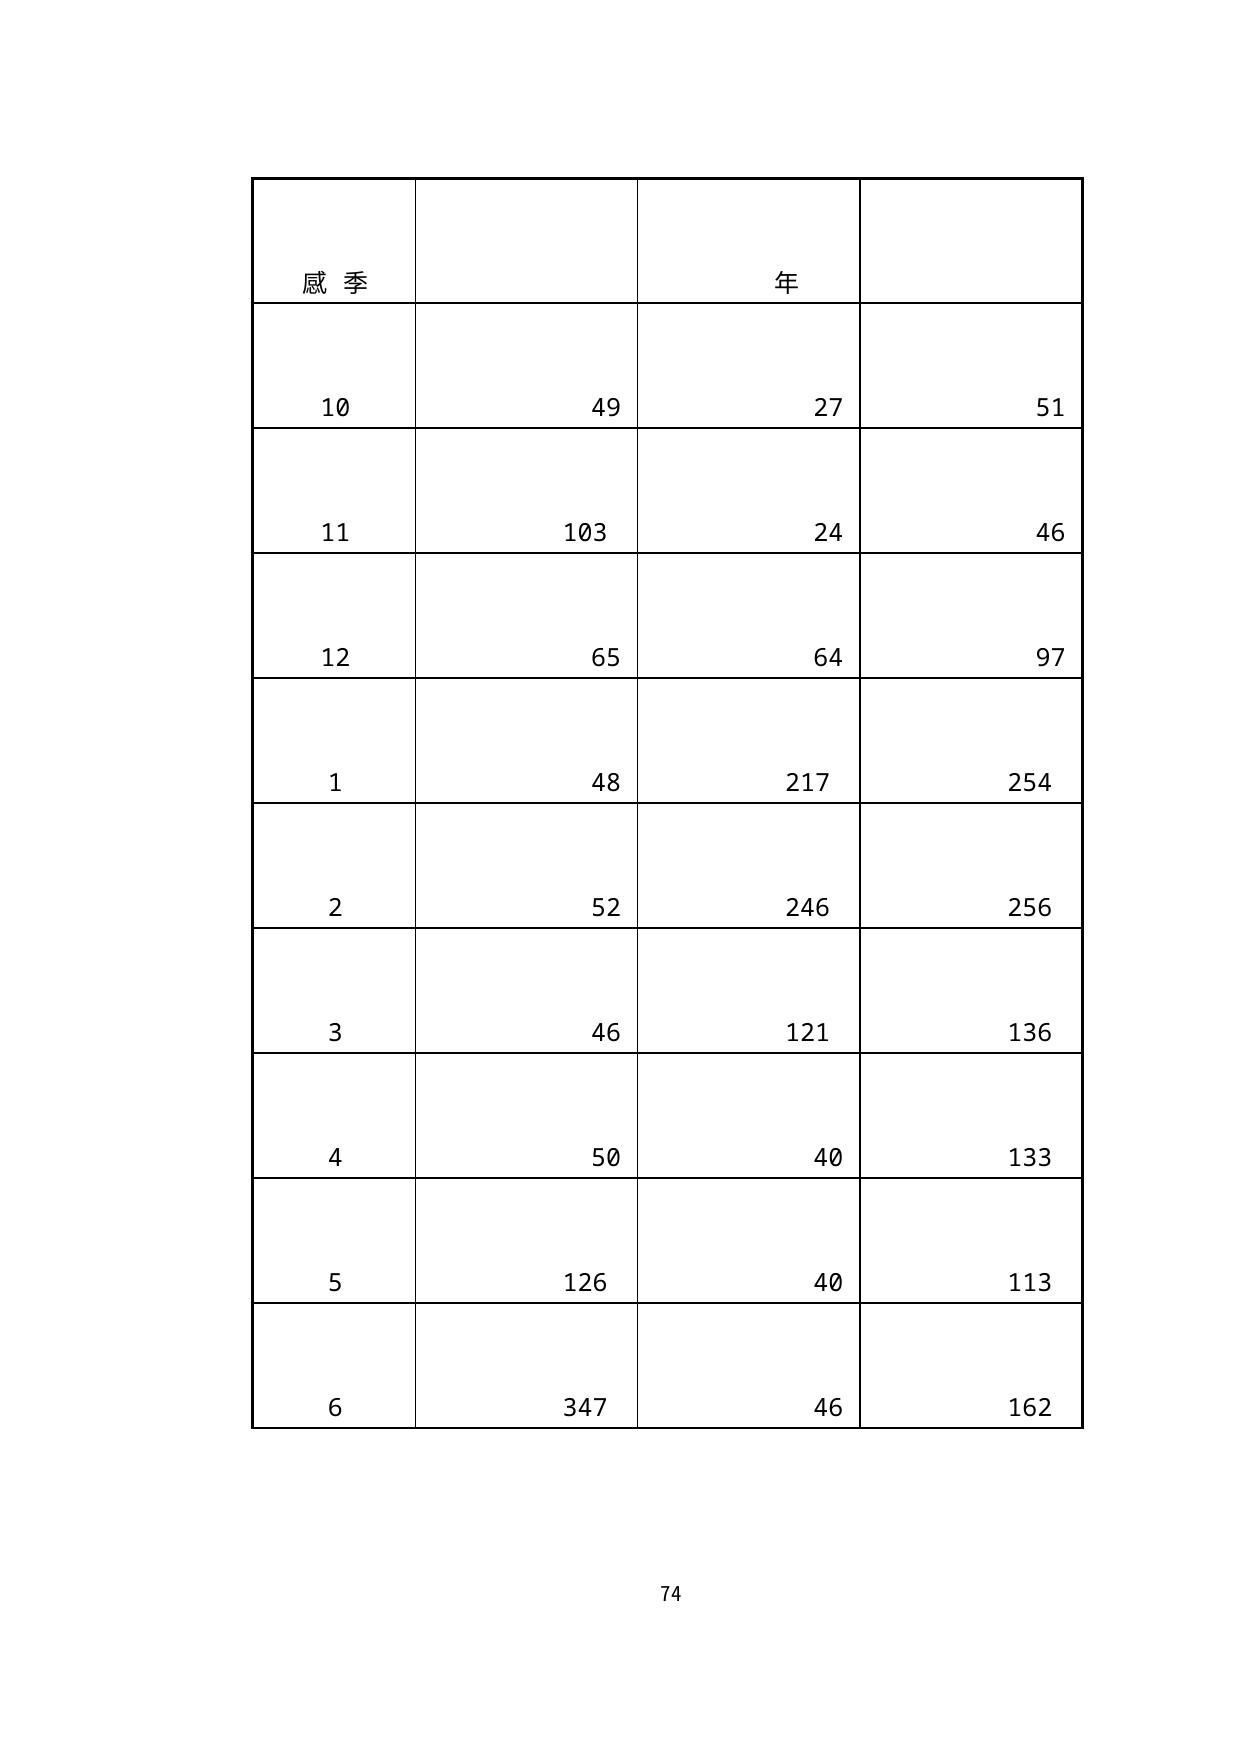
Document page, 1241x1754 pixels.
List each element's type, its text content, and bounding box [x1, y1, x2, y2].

table_cell 50 [416, 1054, 637, 1177]
table_cell 97 [861, 554, 1081, 677]
table_cell 11 [254, 429, 415, 552]
table_cell 4 [254, 1054, 415, 1177]
table_cell 6 [254, 1304, 415, 1427]
table_cell 103 [416, 429, 637, 552]
table_cell 48 [416, 679, 637, 802]
table_cell 24 [638, 429, 859, 552]
table_cell 12 [254, 554, 415, 677]
table_cell 126 [416, 1179, 637, 1302]
table_header [416, 180, 637, 302]
table_cell 256 [861, 804, 1081, 927]
table_cell 5 [254, 1179, 415, 1302]
table_cell 10 [254, 304, 415, 427]
table_cell 49 [416, 304, 637, 427]
table_header 年 [638, 180, 859, 302]
table_cell 254 [861, 679, 1081, 802]
table_header [861, 180, 1081, 302]
table_cell 46 [416, 929, 637, 1052]
table_cell 64 [638, 554, 859, 677]
table_cell 46 [861, 429, 1081, 552]
table_cell 136 [861, 929, 1081, 1052]
table_cell 3 [254, 929, 415, 1052]
table_cell 217 [638, 679, 859, 802]
table_cell 46 [638, 1304, 859, 1427]
table_cell 65 [416, 554, 637, 677]
table_cell 162 [861, 1304, 1081, 1427]
table_cell 51 [861, 304, 1081, 427]
table_header 感季 [254, 180, 415, 302]
table_cell 246 [638, 804, 859, 927]
table_cell 1 [254, 679, 415, 802]
table_cell 133 [861, 1054, 1081, 1177]
table_cell 2 [254, 804, 415, 927]
table_cell 121 [638, 929, 859, 1052]
table_cell 52 [416, 804, 637, 927]
table_cell 40 [638, 1054, 859, 1177]
table_cell 347 [416, 1304, 637, 1427]
table_cell 113 [861, 1179, 1081, 1302]
table_cell 40 [638, 1179, 859, 1302]
table_cell 27 [638, 304, 859, 427]
